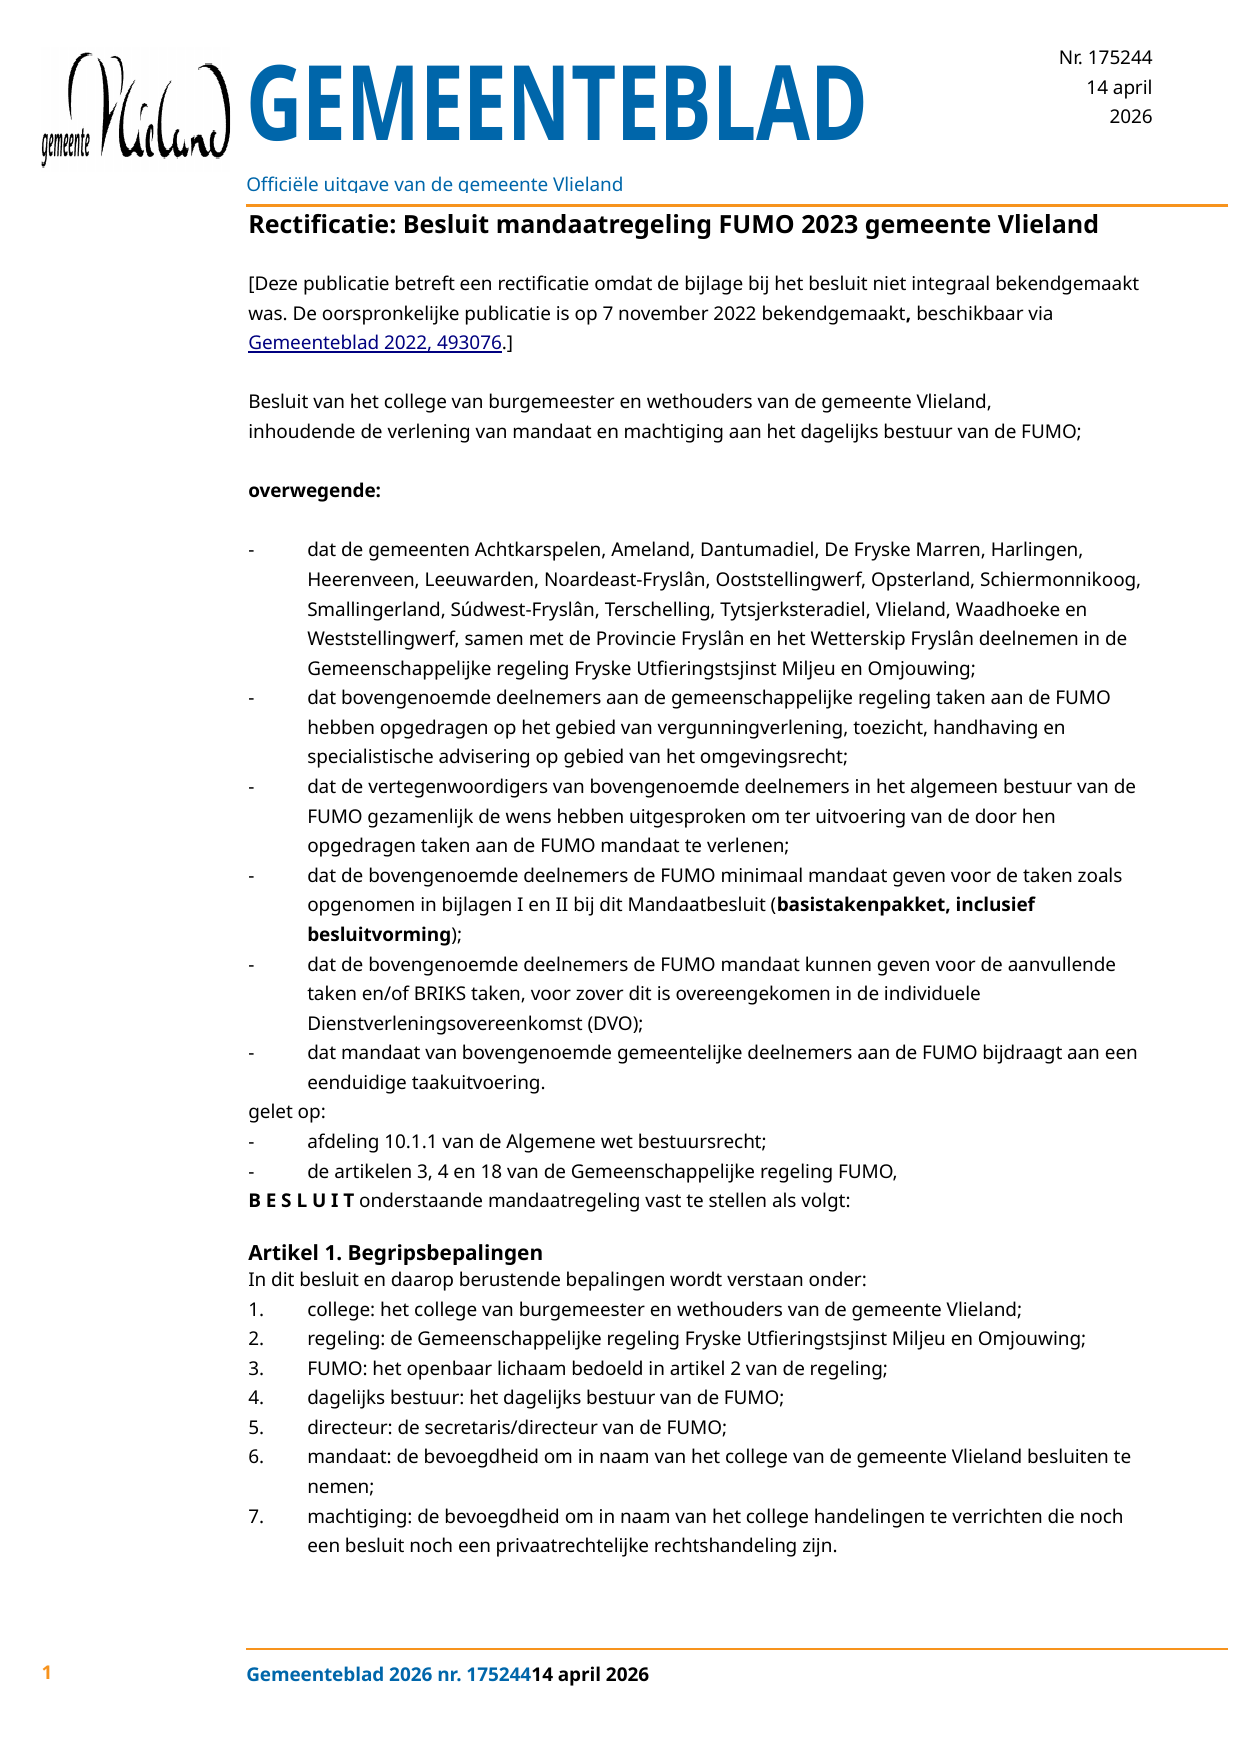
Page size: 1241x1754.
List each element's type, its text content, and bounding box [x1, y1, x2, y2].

list directeur: de secretaris/directeur van de FUMO; [248, 1414, 1152, 1440]
list dat mandaat van bovengenoemde gemeentelijke deelnemers aan de FUMO bijdraagt aan een eenduidige taakuitvoering. [248, 1039, 1152, 1095]
list de artikelen 3, 4 en 18 van de Gemeenschappelijke regeling FUMO, [248, 1158, 1152, 1183]
text gelet op: [248, 1099, 1152, 1124]
list college: het college van burgemeester en wethouders van de gemeente Vlieland; [248, 1296, 1152, 1322]
text Artikel 1. Begripsbepalingen [248, 1238, 1152, 1266]
list dat de gemeenten Achtkarspelen, Ameland, Dantumadiel, De Fryske Marren, Harlingen, Heerenveen, Leeuwarden, Noardeast-Fryslân, Ooststellingwerf, Opsterland, Schiermonnikoog, Smallingerland, Súdwest-Fryslân, Terschelling, Tytsjerksteradiel, Vlieland, Waadhoeke en Weststellingwerf, samen met de Provincie Fryslân en het Wetterskip Fryslân deelnemen in de Gemeenschappelijke regeling Fryske Utfieringstsjinst Miljeu en Omjouwing; [248, 537, 1152, 681]
list mandaat: de bevoegdheid om in naam van het college van de gemeente Vlieland besluiten te nemen; [248, 1444, 1152, 1499]
list regeling: de Gemeenschappelijke regeling Fryske Utfieringstsjinst Miljeu en Omjouwing; [248, 1325, 1152, 1351]
list dat de bovengenoemde deelnemers de FUMO mandaat kunnen geven voor de aanvullende taken en/of BRIKS taken, voor zover dit is overeengekomen in de individuele Dienstverleningsovereenkomst (DVO); [248, 951, 1152, 1036]
text [Deze publicatie betreft een rectificatie omdat de bijlage bij het besluit niet integraal bekendgemaakt was. De oorspronkelijke publicatie is op 7 november 2022 bekendgemaakt, beschikbaar via Gemeenteblad 2022, 493076.] [248, 270, 1152, 355]
list dat de bovengenoemde deelnemers de FUMO minimaal mandaat geven voor de taken zoals opgenomen in bijlagen I en II bij dit Mandaatbesluit (basistakenpakket, inclusief besluitvorming); [248, 862, 1152, 947]
list machtiging: de bevoegdheid om in naam van het college handelingen te verrichten die noch een besluit noch een privaatrechtelijke rechtshandeling zijn. [248, 1503, 1152, 1558]
text Besluit van het college van burgemeester en wethouders van de gemeente Vlieland, [248, 389, 1152, 414]
text inhoudende de verlening van mandaat en machtiging aan het dagelijks bestuur van de FUMO; [248, 418, 1152, 444]
list FUMO: het openbaar lichaam bedoeld in artikel 2 van de regeling; [248, 1355, 1152, 1381]
list afdeling 10.1.1 van de Algemene wet bestuursrecht; [248, 1128, 1152, 1154]
list dat de vertegenwoordigers van bovengenoemde deelnemers in het algemeen bestuur van de FUMO gezamenlijk de wens hebben uitgesproken om ter uitvoering van de door hen opgedragen taken aan de FUMO mandaat te verlenen; [248, 773, 1152, 858]
text B E S L U I T onderstaande mandaatregeling vast te stellen als volgt: [248, 1187, 1152, 1213]
list dat bovengenoemde deelnemers aan de gemeenschappelijke regeling taken aan de FUMO hebben opgedragen op het gebied van vergunningverlening, toezicht, handhaving en specialistische advisering op gebied van het omgevingsrecht; [248, 684, 1152, 769]
text Rectificatie: Besluit mandaatregeling FUMO 2023 gemeente Vlieland [248, 207, 1152, 241]
picture [41, 47, 231, 172]
list dagelijks bestuur: het dagelijks bestuur van de FUMO; [248, 1384, 1152, 1410]
text overwegende: [248, 477, 1152, 503]
text In dit besluit en daarop berustende bepalingen wordt verstaan onder: [248, 1266, 1152, 1292]
